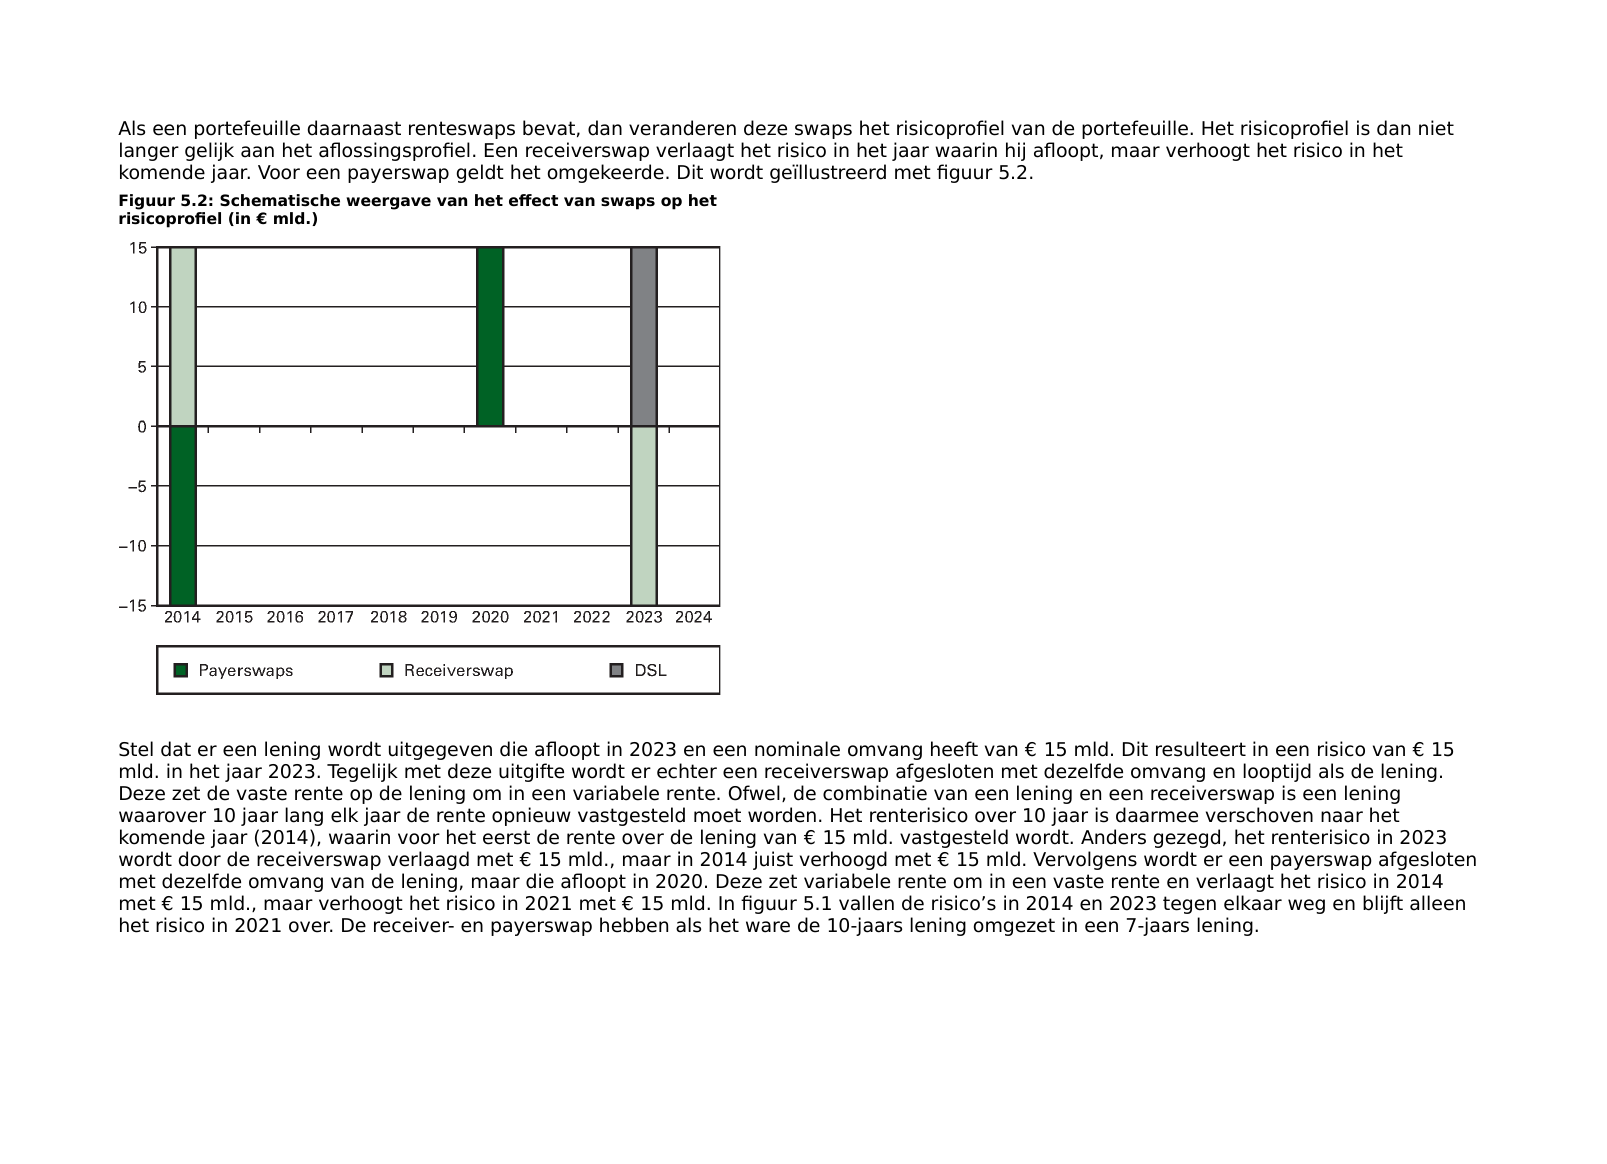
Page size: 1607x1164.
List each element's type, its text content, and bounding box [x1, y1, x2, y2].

picture [118, 240, 721, 695]
text Figuur 5.2: Schematische weergave van het effect van swaps op het risicoprofiel (in € mld.) [118, 192, 721, 228]
text Stel dat er een lening wordt uitgegeven die afloopt in 2023 en een nominale omvang heeft van € 15 mld. Dit resulteert in een risico van € 15 mld. in het jaar 2023. Tegelijk met deze uitgifte wordt er echter een receiverswap afgesloten met dezelfde omvang en looptijd als de lening. Deze zet de vaste rente op de lening om in een variabele rente. Ofwel, de combinatie van een lening en een receiverswap is een lening waarover 10 jaar lang elk jaar de rente opnieuw vastgesteld moet worden. Het renterisico over 10 jaar is daarmee verschoven naar het komende jaar (2014), waarin voor het eerst de rente over de lening van € 15 mld. vastgesteld wordt. Anders gezegd, het renterisico in 2023 wordt door de receiverswap verlaagd met € 15 mld., maar in 2014 juist verhoogd met € 15 mld. Vervolgens wordt er een payerswap afgesloten met dezelfde omvang van de lening, maar die afloopt in 2020. Deze zet variabele rente om in een vaste rente en verlaagt het risico in 2014 met € 15 mld., maar verhoogt het risico in 2021 met € 15 mld. In figuur 5.1 vallen de risico’s in 2014 en 2023 tegen elkaar weg en blijft alleen het risico in 2021 over. De receiver- en payerswap hebben als het ware de 10-jaars lening omgezet in een 7-jaars lening. [118, 739, 1488, 937]
text Als een portefeuille daarnaast renteswaps bevat, dan veranderen deze swaps het risicoprofiel van de portefeuille. Het risicoprofiel is dan niet langer gelijk aan het aflossingsprofiel. Een receiverswap verlaagt het risico in het jaar waarin hij afloopt, maar verhoogt het risico in het komende jaar. Voor een payerswap geldt het omgekeerde. Dit wordt geïllustreerd met figuur 5.2. [118, 118, 1488, 184]
